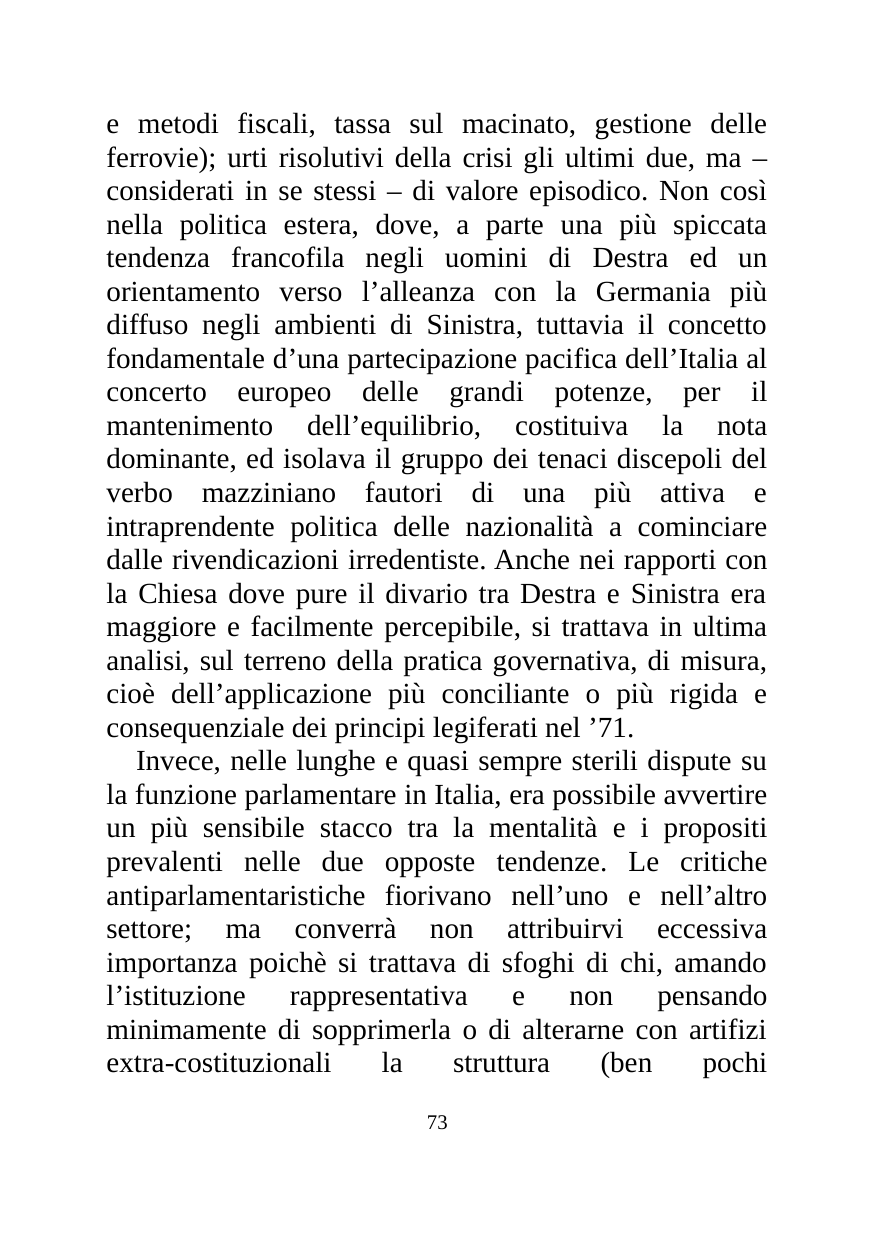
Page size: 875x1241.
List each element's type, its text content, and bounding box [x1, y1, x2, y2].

text Invece, nelle lunghe e quasi sempre sterili dispute su la funzione parlamentare in Italia, era possibile avvertire un più sensibile stacco tra la mentalità e i propositi prevalenti nelle due opposte tendenze. Le critiche antiparlamentaristiche fiorivano nell’uno e nell’altro settore; ma converrà non attribuirvi eccessiva importanza poichè si trattava di sfoghi di chi, amando l’istituzione rappresentativa e non pensando minimamente di sopprimerla o di alterarne con artifizi extra-costituzionali la struttura (ben pochi [106, 743, 768, 1079]
text e metodi fiscali, tassa sul macinato, gestione delle ferrovie); urti risolutivi della crisi gli ultimi due, ma – considerati in se stessi – di valore episodico. Non così nella politica estera, dove, a parte una più spiccata tendenza francofila negli uomini di Destra ed un orientamento verso l’alleanza con la Germania più diffuso negli ambienti di Sinistra, tuttavia il concetto fondamentale d’una partecipazione pacifica dell’Italia al concerto europeo delle grandi potenze, per il mantenimento dell’equilibrio, costituiva la nota dominante, ed isolava il gruppo dei tenaci discepoli del verbo mazziniano fautori di una più attiva e intraprendente politica delle nazionalità a cominciare dalle rivendicazioni irredentiste. Anche nei rapporti con la Chiesa dove pure il divario tra Destra e Sinistra era maggiore e facilmente percepibile, si trattava in ultima analisi, sul terreno della pratica governativa, di misura, cioè dell’applicazione più conciliante o più rigida e consequenziale dei principi legiferati nel ’71. [106, 106, 768, 743]
